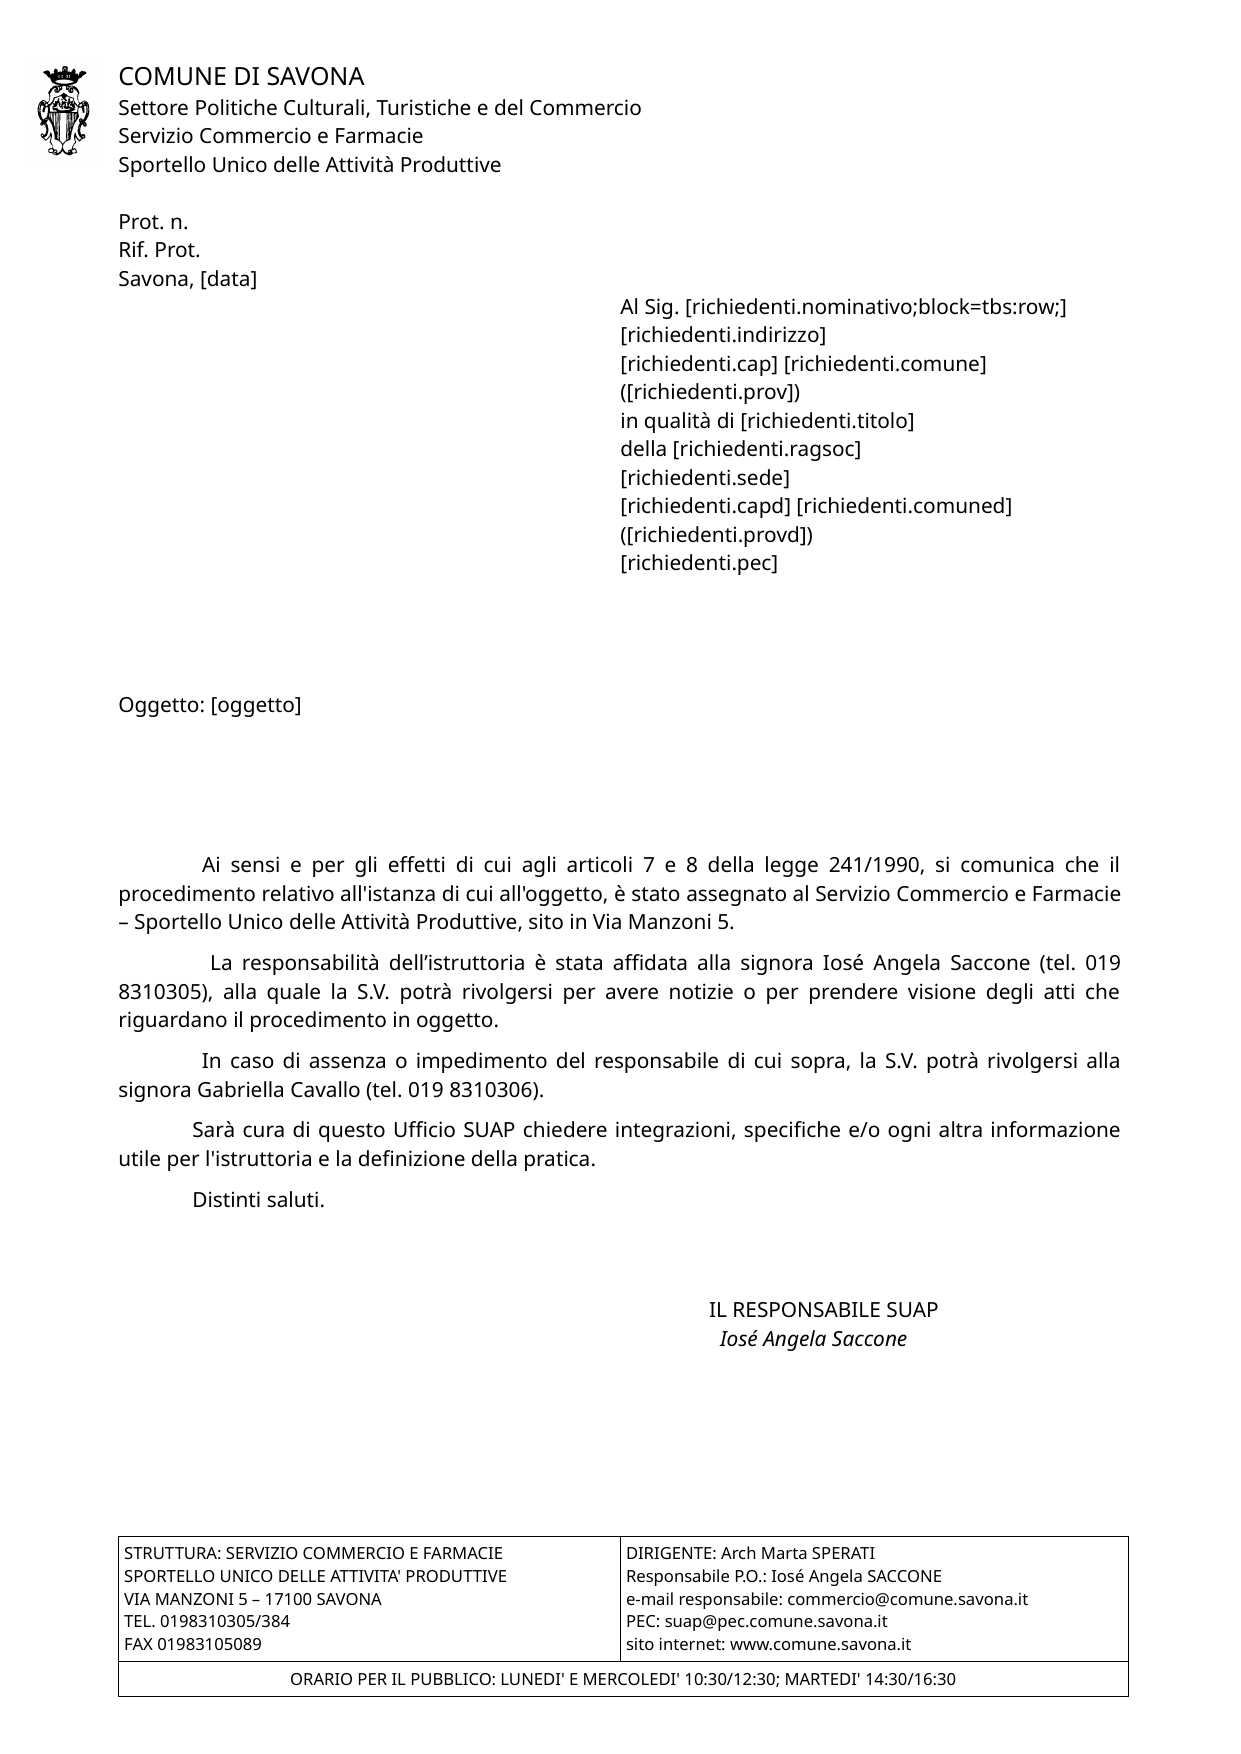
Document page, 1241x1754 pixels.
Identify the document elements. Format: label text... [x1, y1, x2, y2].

text [richiedenti.capd] [richiedenti.comuned] ([richiedenti.provd]) [620, 491, 1122, 548]
text Distinti saluti. [118, 1185, 1122, 1213]
text In caso di assenza o impedimento del responsabile di cui sopra, la S.V. potrà rivolgersi alla signora Gabriella Cavallo (tel. 019 8310306). [118, 1046, 1122, 1103]
text in qualità di [richiedenti.titolo] [620, 406, 1122, 434]
text La responsabilità dell’istruttoria è stata affidata alla signora Iosé Angela Saccone (tel. 019 8310305), alla quale la S.V. potrà rivolgersi per avere notizie o per prendere visione degli atti che riguardano il procedimento in oggetto. [118, 948, 1122, 1034]
text Servizio Commercio e Farmacie [118, 122, 1122, 150]
text Settore Politiche Culturali, Turistiche e del Commercio [118, 93, 1122, 122]
text Savona, [data] [118, 264, 1122, 292]
text [richiedenti.indirizzo] [620, 321, 1122, 349]
text Rif. Prot. [118, 235, 1122, 264]
text Sportello Unico delle Attività Produttive [118, 150, 1122, 178]
text Sarà cura di questo Ufficio SUAP chiedere integrazioni, specifiche e/o ogni altra informazione utile per l'istruttoria e la definizione della pratica. [118, 1116, 1122, 1172]
text Iosé Angela Saccone [118, 1324, 1122, 1352]
text [richiedenti.cap] [richiedenti.comune] ([richiedenti.prov]) [620, 349, 1122, 406]
text Al Sig. [richiedenti.nominativo;block=tbs:row;] [620, 292, 1122, 321]
text Ai sensi e per gli effetti di cui agli articoli 7 e 8 della legge 241/1990, si comunica che il procedimento relativo all'istanza di cui all'oggetto, è stato assegnato al Servizio Commercio e Farmacie – Sportello Unico delle Attività Produttive, sito in Via Manzoni 5. [118, 851, 1122, 936]
text Oggetto: [oggetto] [118, 690, 1122, 719]
text COMUNE DI SAVONA [118, 59, 1122, 93]
text IL RESPONSABILE SUAP [118, 1295, 1122, 1324]
text [richiedenti.sede] [620, 463, 1122, 491]
text della [richiedenti.ragsoc] [620, 434, 1122, 463]
text Prot. n. [118, 207, 1122, 235]
text [richiedenti.pec] [620, 548, 1122, 577]
